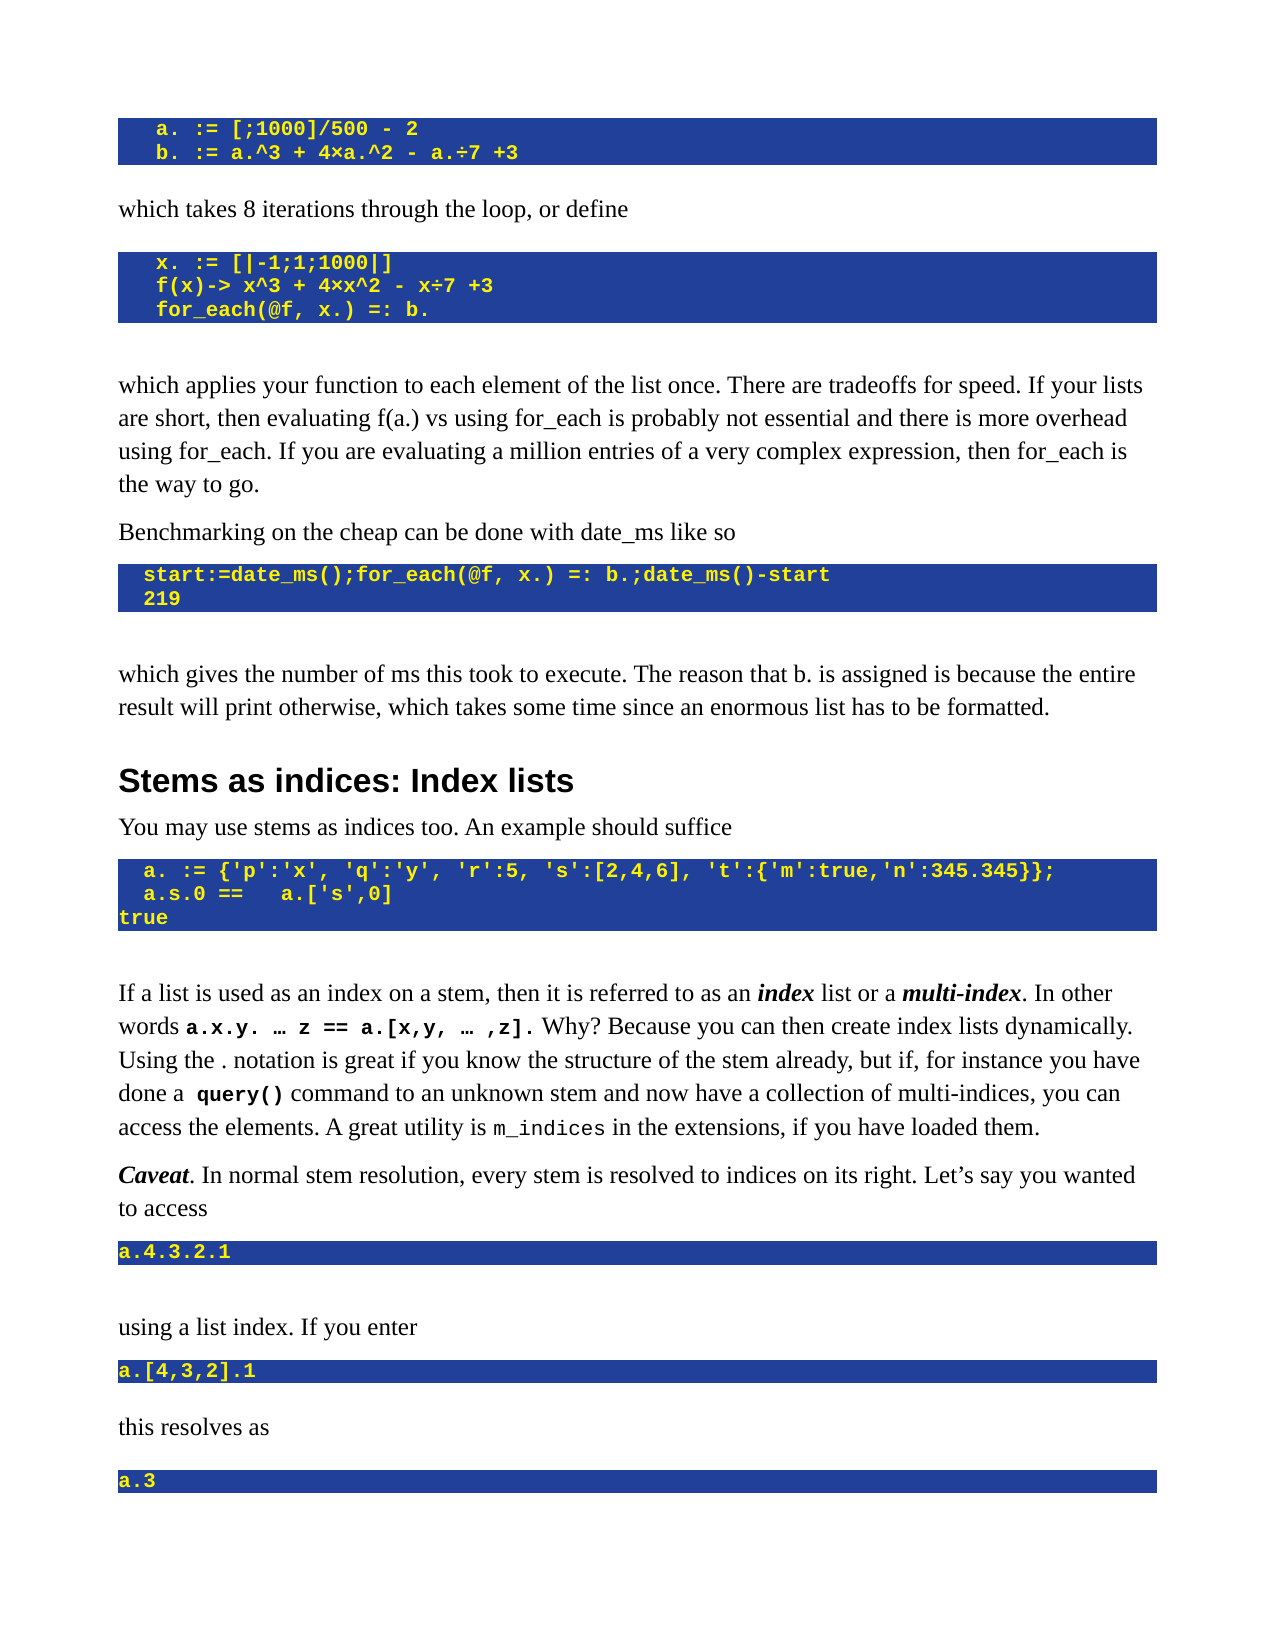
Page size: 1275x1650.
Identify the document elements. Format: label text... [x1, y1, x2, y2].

text start:=date_ms();for_each(@f, x.) =: b.;date_ms()-start [118, 564, 1157, 588]
text for_each(@f, x.) =: b. [118, 299, 1157, 323]
text a.[4,3,2].1 [118, 1360, 1157, 1383]
text You may use stems as indices too. An example should suffice [118, 812, 1157, 841]
text x. := [|-1;1;1000|] [118, 252, 1157, 275]
text 219 [118, 588, 1157, 612]
text which takes 8 iterations through the loop, or define [118, 194, 1157, 223]
text If a list is used as an index on a stem, then it is referred to as an index list or a multi-index. In other words a.x.y. … z == a.[x,y, … ,z]. Why? Because you can then create index lists dynamically. Using the . notation is great if you know the structure of the stem already, but if, for instance you have done a query() command to an unknown stem and now have a collection of multi-indices, you can access the elements. A great utility is m_indices in the extensions, if you have loaded them. [118, 978, 1157, 1141]
text b. := a.^3 + 4×a.^2 - a.÷7 +3 [118, 142, 1157, 165]
subtitle Stems as indices: Index lists [118, 761, 1157, 799]
text Benchmarking on the cheap can be done with date_ms like so [118, 517, 1157, 546]
text using a list index. If you enter [118, 1312, 1157, 1341]
text true [118, 907, 1157, 931]
text Caveat. In normal stem resolution, every stem is resolved to indices on its right. Let’s say you wanted to access [118, 1160, 1157, 1222]
text f(x)-> x^3 + 4×x^2 - x÷7 +3 [118, 275, 1157, 299]
text a. := [;1000]/500 - 2 [118, 118, 1157, 142]
text a.4.3.2.1 [118, 1241, 1157, 1265]
text which gives the number of ms this took to execute. The reason that b. is assigned is because the entire result will print otherwise, which takes some time since an enormous list has to be formatted. [118, 659, 1157, 721]
text a.s.0 == a.['s',0] [118, 883, 1157, 907]
text which applies your function to each element of the list once. There are tradeoffs for speed. If your lists are short, then evaluating f(a.) vs using for_each is probably not essential and there is more overhead using for_each. If you are evaluating a million entries of a very complex expression, then for_each is the way to go. [118, 370, 1157, 498]
text a. := {'p':'x', 'q':'y', 'r':5, 's':[2,4,6], 't':{'m':true,'n':345.345}}; [118, 859, 1157, 883]
text this resolves as [118, 1412, 1157, 1441]
text a.3 [118, 1470, 1157, 1493]
